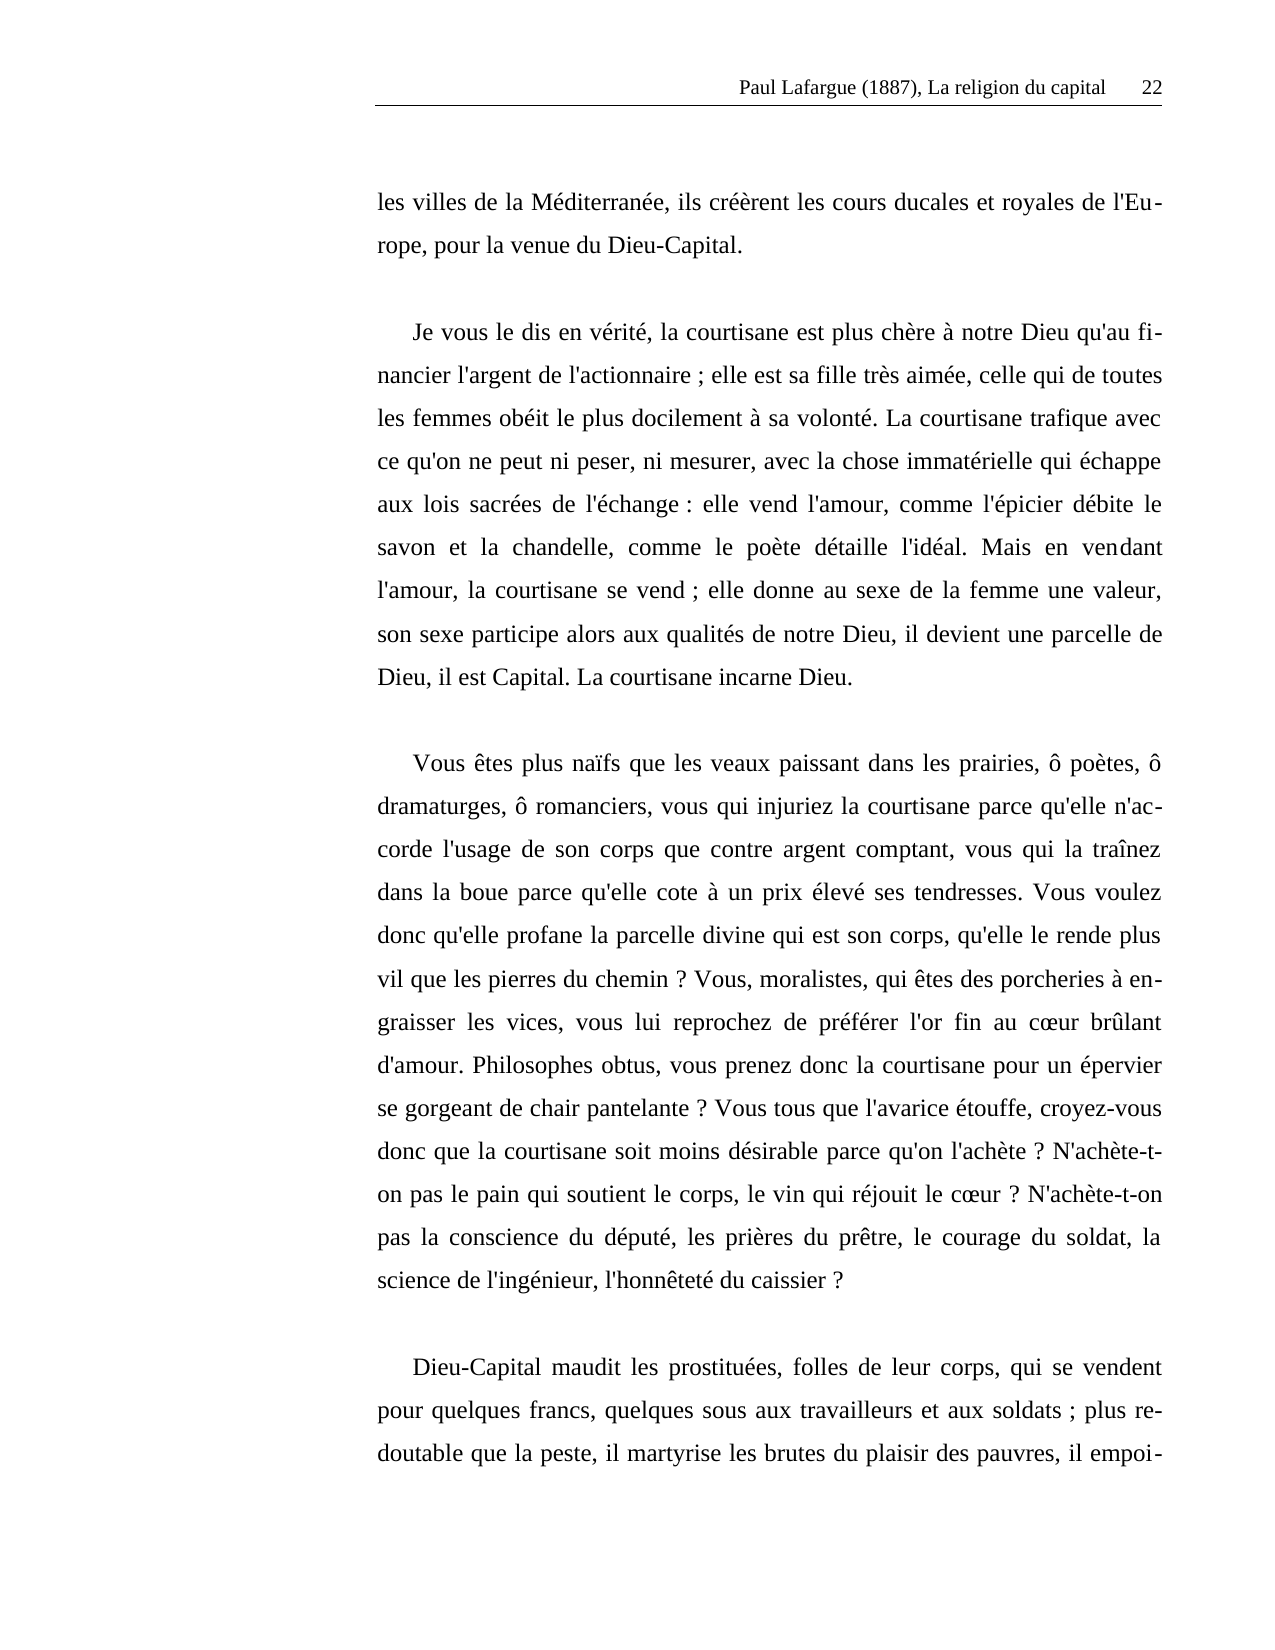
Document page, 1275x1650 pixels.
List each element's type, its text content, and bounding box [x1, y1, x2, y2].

text les villes de la Méditerranée, ils créèrent les cours ducales et royales de l'Eu­rope, pour la venue du Dieu-Capital. [377, 187, 1162, 259]
text Vous êtes plus naïfs que les veaux paissant dans les prairies, ô poètes, ô dramaturges, ô romanciers, vous qui injuriez la courtisane parce qu'elle n'ac­corde l'usage de son corps que contre argent comptant, vous qui la traînez dans la boue parce qu'elle cote à un prix élevé ses tendresses. Vous voulez donc qu'elle profane la parcelle divine qui est son corps, qu'elle le rende plus vil que les pierres du chemin ? Vous, moralistes, qui êtes des porcheries à en­grais­ser les vices, vous lui reprochez de préférer l'or fin au cœur brûlant d'amour. Philosophes obtus, vous prenez donc la courtisane pour un épervier se gorgeant de chair pantelante ? Vous tous que l'avarice étouffe, croyez-vous donc que la courtisane soit moins désirable parce qu'on l'achète ? N'achète-t-on pas le pain qui soutient le corps, le vin qui réjouit le cœur ? N'achète-t-on pas la conscience du député, les prières du prêtre, le courage du soldat, la science de l'ingénieur, l'honnêteté du caissier ? [377, 748, 1162, 1294]
text Dieu-Capital maudit les prostituées, folles de leur corps, qui se vendent pour quelques francs, quelques sous aux travailleurs et aux soldats ; plus re­dou­table que la peste, il martyrise les brutes du plaisir des pauvres, il empoi­ [377, 1352, 1162, 1467]
text Je vous le dis en vérité, la courtisane est plus chère à notre Dieu qu'au fi­nancier l'argent de l'actionnaire ; elle est sa fille très aimée, celle qui de tou­tes les femmes obéit le plus docilement à sa volonté. La courtisane trafique avec ce qu'on ne peut ni peser, ni mesurer, avec la chose immatérielle qui échappe aux lois sacrées de l'échange : elle vend l'amour, comme l'épicier débite le savon et la chandelle, comme le poète détaille l'idéal. Mais en ven­dant l'amour, la courtisane se vend ; elle donne au sexe de la femme une valeur, son sexe participe alors aux qualités de notre Dieu, il devient une par­celle de Dieu, il est Capital. La courtisane incarne Dieu. [377, 317, 1162, 691]
